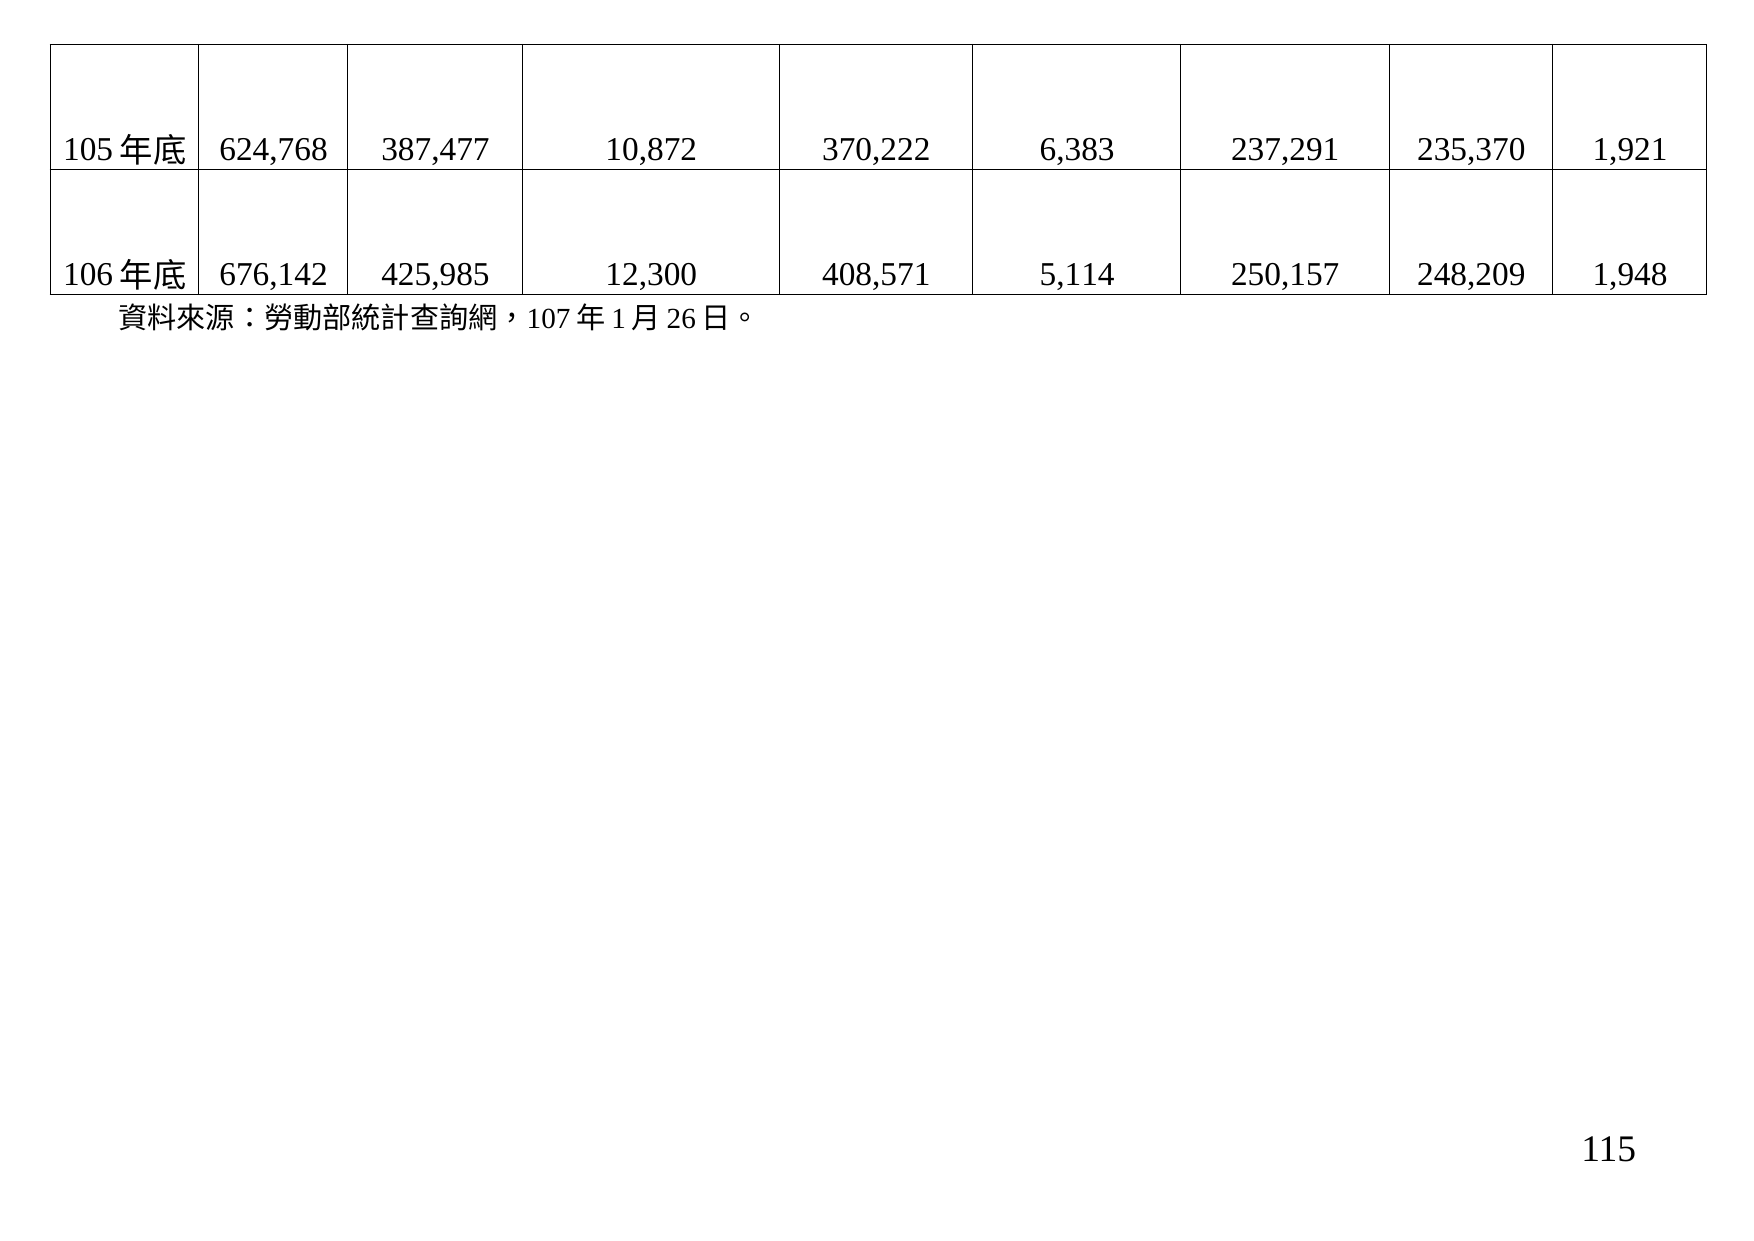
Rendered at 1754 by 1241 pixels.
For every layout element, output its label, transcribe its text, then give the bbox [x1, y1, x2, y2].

table_cell 235,370 [1390, 45, 1552, 169]
text 資料來源：勞動部統計查詢網，107年1月26日。 [118, 295, 1636, 337]
table_cell 105年底 [51, 45, 198, 169]
table_cell 6,383 [973, 45, 1180, 169]
table_cell 250,157 [1181, 170, 1389, 294]
table_cell 387,477 [348, 45, 522, 169]
table_cell 1,921 [1553, 45, 1706, 169]
table_cell 106年底 [51, 170, 198, 294]
table_cell 676,142 [199, 170, 347, 294]
table_cell 5,114 [973, 170, 1180, 294]
table_cell 425,985 [348, 170, 522, 294]
table_cell 408,571 [780, 170, 972, 294]
table_cell 1,948 [1553, 170, 1706, 294]
table_cell 624,768 [199, 45, 347, 169]
table_cell 12,300 [523, 170, 779, 294]
table_cell 10,872 [523, 45, 779, 169]
table_cell 370,222 [780, 45, 972, 169]
table_cell 248,209 [1390, 170, 1552, 294]
table_cell 237,291 [1181, 45, 1389, 169]
